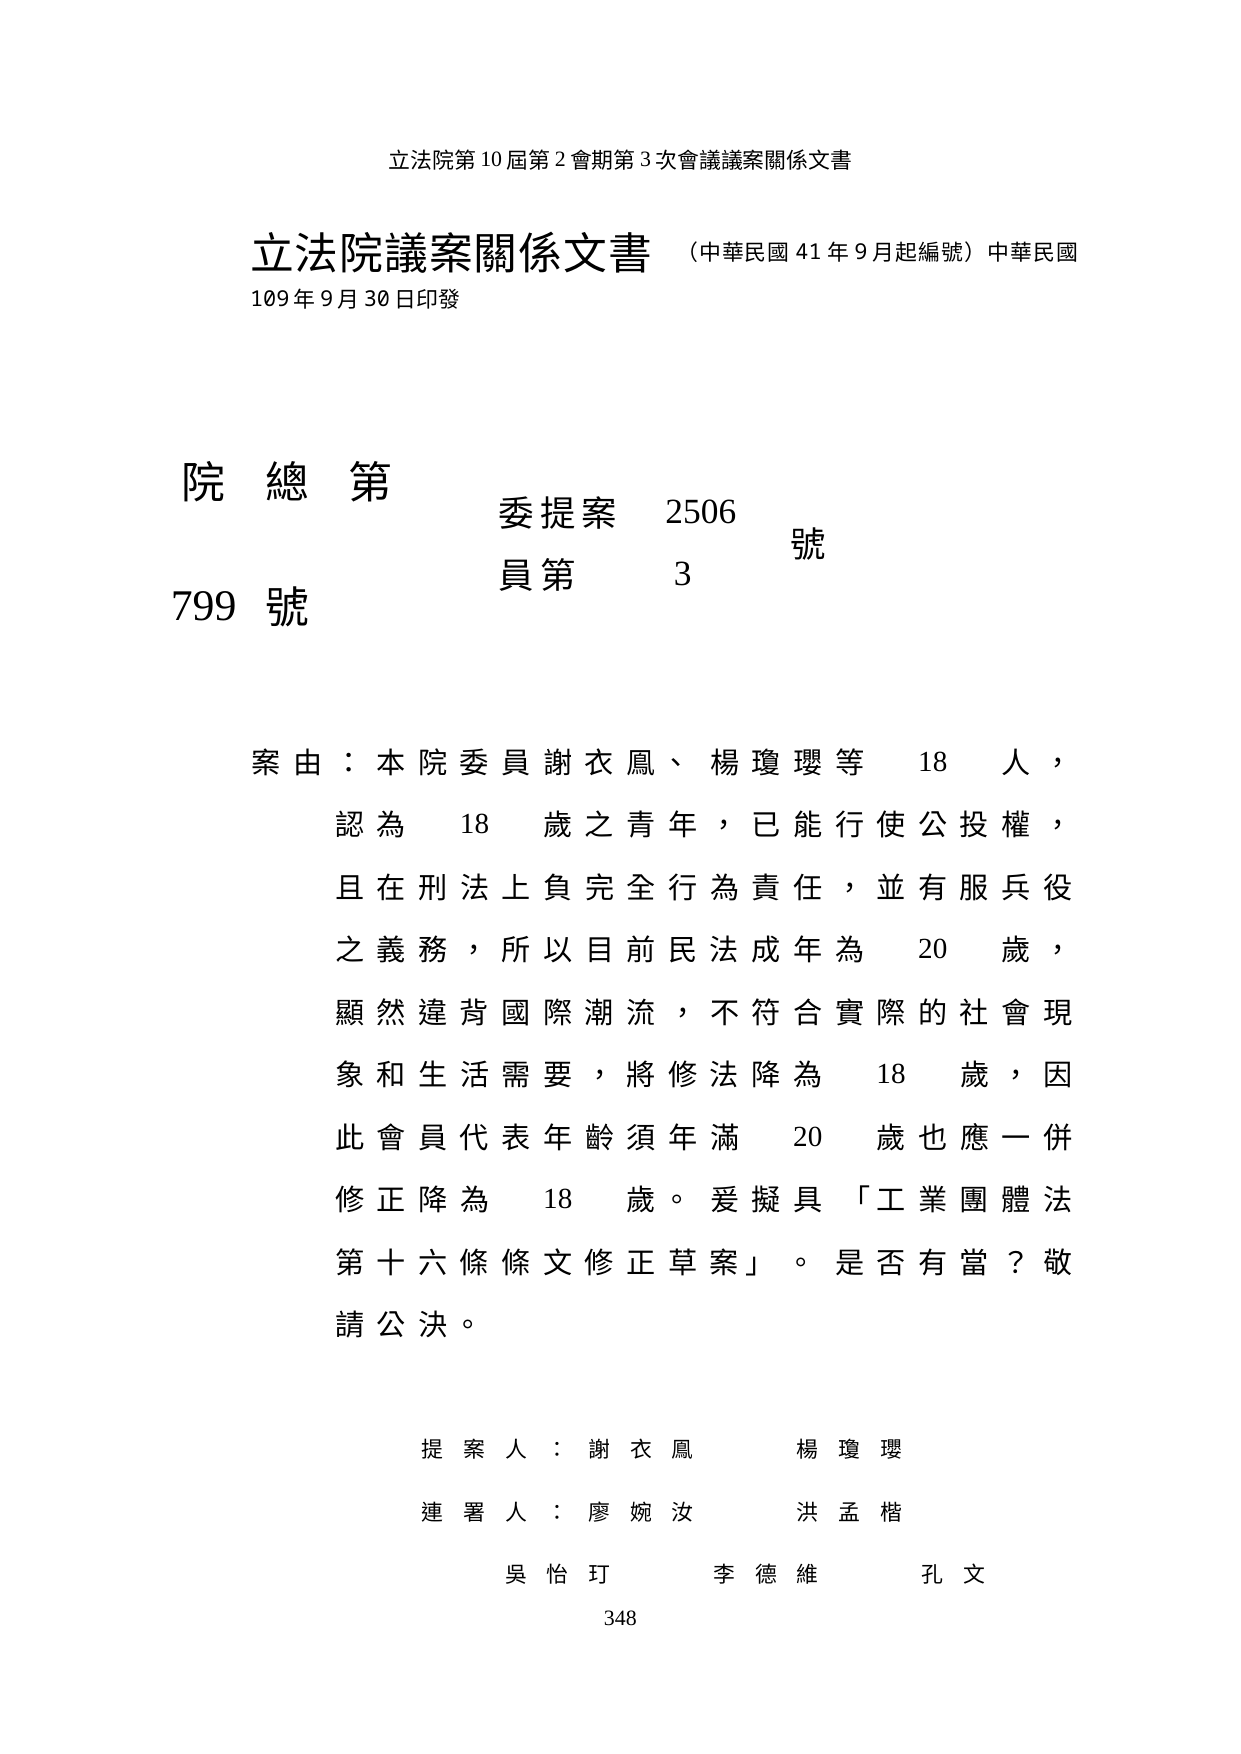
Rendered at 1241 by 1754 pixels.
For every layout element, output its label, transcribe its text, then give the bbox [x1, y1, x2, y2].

text 案由：本院委員謝衣鳯、楊瓊瓔等18人，認為18歲之青年，已能行使公投權，且在刑法上負完全行為責任，並有服兵役之義務，所以目前民法成年為20歲，顯然違背國際潮流，不符合實際的社會現象和生活需要，將修法降為18歲，因此會員代表年齡須年滿20歲也應一併修正降為18歲。爰擬具「工業團體法第十六條條文修正草案」。是否有當？敬請公決。 [217, 719, 1078, 1344]
table_header 25063 [640, 406, 751, 656]
table_header [793, 406, 807, 656]
table_header 院總第799號 [162, 406, 420, 656]
table_header 提案第 [534, 406, 639, 656]
text 連署人：廖婉汝 洪孟楷 吳怡玎 李德維 孔文 [403, 1469, 1012, 1594]
text 提案人：謝衣鳯 楊瓊瓔 [403, 1406, 1012, 1469]
table_header 號 [751, 406, 788, 656]
text 立法院議案關係文書 （中華民國41年9月起編號）中華民國109年9月30日印發 [250, 219, 1078, 314]
table_header 委員 [420, 406, 534, 656]
table_header [788, 406, 793, 656]
